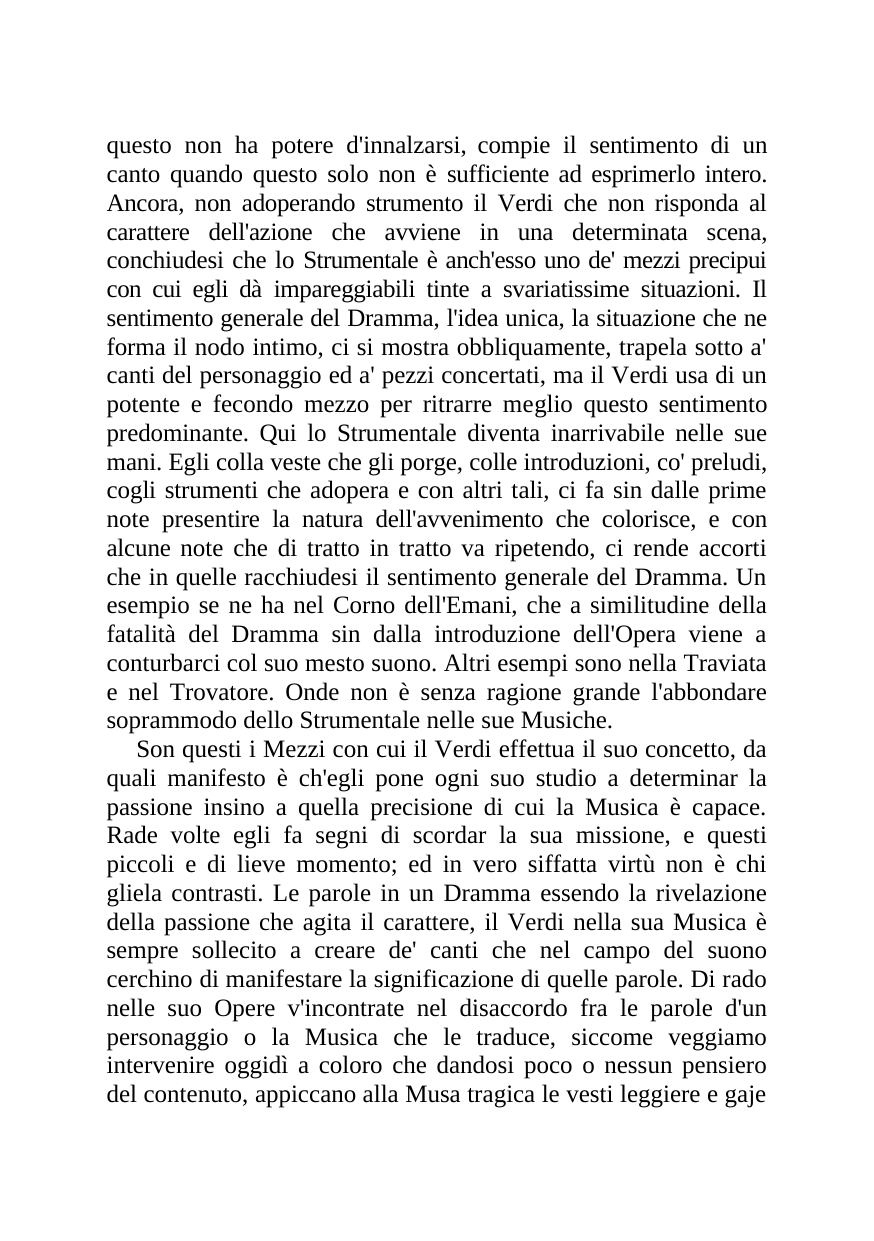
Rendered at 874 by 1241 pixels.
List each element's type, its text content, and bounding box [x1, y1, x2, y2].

text questo non ha potere d'innalzarsi, compie il sentimento di un canto quando questo solo non è sufficiente ad esprimerlo intero. Ancora, non adoperando strumento il Verdi che non risponda al carattere dell'azione che avviene in una determinata scena, conchiudesi che lo Strumentale è anch'esso uno de' mezzi precipui con cui egli dà impareggiabili tinte a svariatissime situazioni. Il sentimento generale del Dramma, l'idea unica, la situazione che ne forma il nodo intimo, ci si mostra obbliquamente, trapela sotto a' canti del personaggio ed a' pezzi concertati, ma il Verdi usa di un potente e fecondo mezzo per ritrarre meglio questo sentimento predominante. Qui lo Strumentale diventa inarrivabile nelle sue mani. Egli colla veste che gli porge, colle introduzioni, co' preludi, cogli strumenti che adopera e con altri tali, ci fa sin dalle prime note presentire la natura dell'avvenimento che colorisce, e con alcune note che di tratto in tratto va ripetendo, ci rende accorti che in quelle racchiudesi il sentimento generale del Dramma. Un esempio se ne ha nel Corno dell'Emani, che a similitudine della fatalità del Dramma sin dalla introduzione dell'Opera viene a conturbarci col suo mesto suono. Altri esempi sono nella Traviata e nel Trovatore. Onde non è senza ragione grande l'abbondare soprammodo dello Strumentale nelle sue Musiche. [106, 130, 768, 734]
text Son questi i Mezzi con cui il Verdi effettua il suo concetto, da quali manifesto è ch'egli pone ogni suo studio a determinar la passione insino a quella precisione di cui la Musica è capace. Rade volte egli fa segni di scordar la sua missione, e questi piccoli e di lieve momento; ed in vero siffatta virtù non è chi gliela contrasti. Le parole in un Dramma essendo la rivelazione della passione che agita il carattere, il Verdi nella sua Musica è sempre sollecito a creare de' canti che nel campo del suono cerchino di manifestare la significazione di quelle parole. Di rado nelle suo Opere v'incontrate nel disaccordo fra le parole d'un personaggio o la Musica che le traduce, siccome veggiamo intervenire oggidì a coloro che dandosi poco o nessun pensiero del contenuto, appiccano alla Musa tragica le vesti leggiere e gaje [106, 734, 768, 1108]
